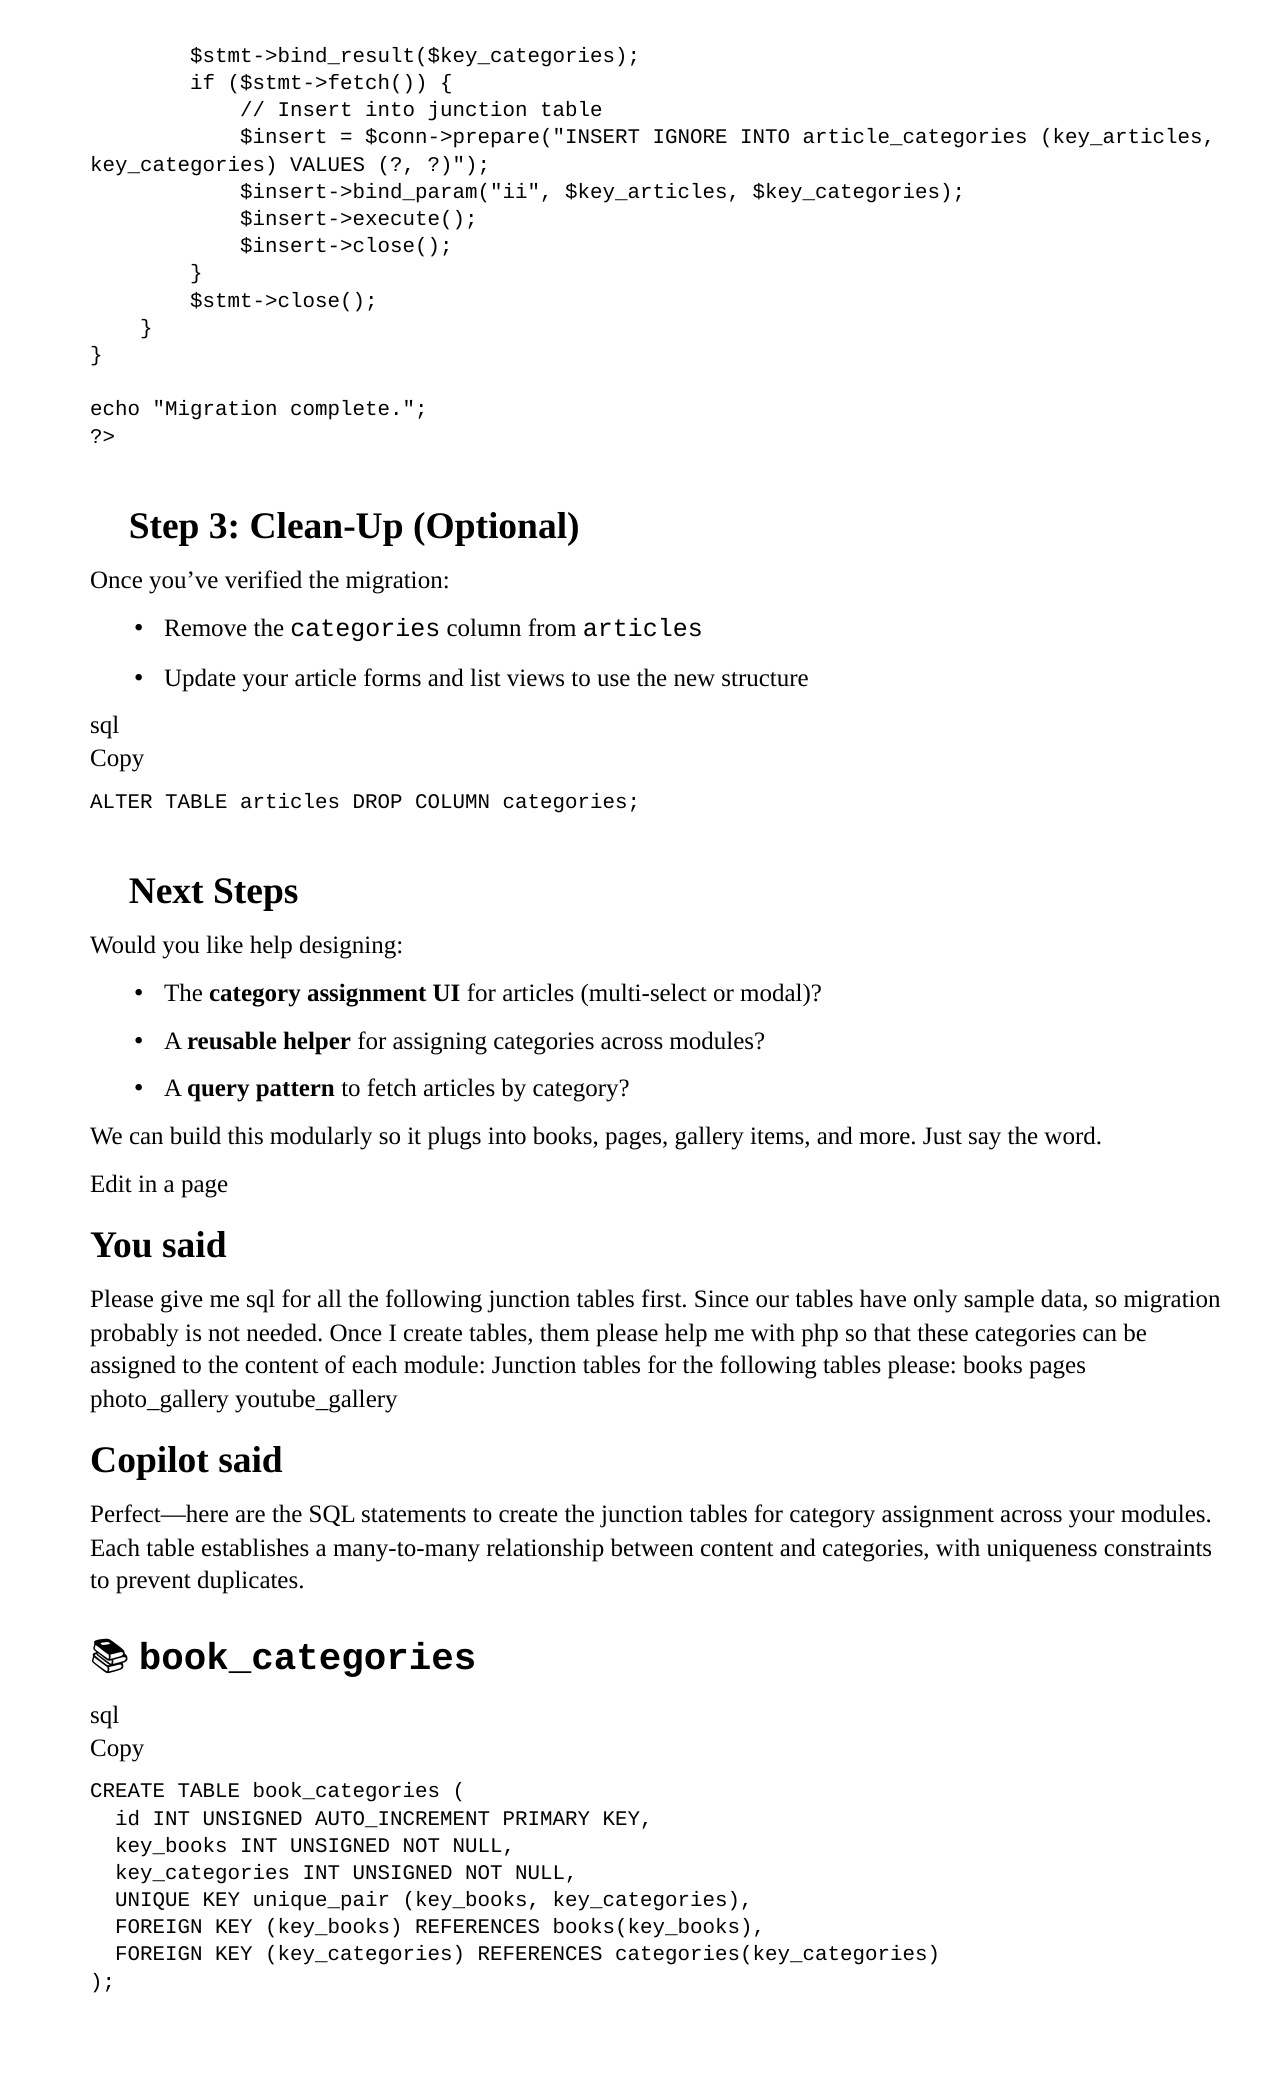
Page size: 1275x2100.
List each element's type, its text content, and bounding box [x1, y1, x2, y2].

text Perfect—here are the SQL statements to create the junction tables for category assignment across your modules. Each table establishes a many-to-many relationship between content and categories, with uniqueness constraints to prevent duplicates. [90, 1499, 1230, 1594]
subtitle 🧠 Next Steps [90, 868, 1230, 912]
text Would you like help designing: [90, 931, 1230, 959]
text echo "Migration complete."; [90, 398, 1230, 422]
text FOREIGN KEY (key_books) REFERENCES books(key_books), [90, 1916, 1230, 1940]
text $stmt->close(); [90, 290, 1230, 313]
text if ($stmt->fetch()) { [90, 72, 1230, 96]
text sql [90, 710, 1230, 739]
text $insert->execute(); [90, 208, 1230, 232]
text CREATE TABLE book_categories ( [90, 1780, 1230, 1804]
text // Insert into junction table [90, 99, 1230, 123]
text $insert->close(); [90, 235, 1230, 259]
subtitle 📚 book_categories [90, 1634, 1230, 1680]
text Please give me sql for all the following junction tables first. Since our tables have only sample data, so migration probably is not needed. Once I create tables, them please help me with php so that these categories can be assigned to the content of each module: Junction tables for the following tables please: books pages photo_gallery youtube_gallery [90, 1284, 1230, 1412]
subtitle 🧼 Step 3: Clean-Up (Optional) [90, 503, 1230, 546]
text Edit in a page [90, 1169, 1230, 1197]
text Copy [90, 743, 1230, 772]
list Update your article forms and list views to use the new structure [134, 663, 1230, 692]
text id INT UNSIGNED AUTO_INCREMENT PRIMARY KEY, [90, 1807, 1230, 1831]
text key_books INT UNSIGNED NOT NULL, [90, 1835, 1230, 1858]
text $insert->bind_param("ii", $key_articles, $key_categories); [90, 181, 1230, 204]
list Remove the categories column from articles [134, 613, 1230, 644]
text } [90, 262, 1230, 286]
text ?> [90, 426, 1230, 449]
text } [90, 344, 1230, 368]
text key_categories INT UNSIGNED NOT NULL, [90, 1862, 1230, 1886]
list The category assignment UI for articles (multi-select or modal)? [134, 978, 1230, 1007]
text UNIQUE KEY unique_pair (key_books, key_categories), [90, 1889, 1230, 1913]
text We can build this modularly so it plugs into books, pages, gallery items, and more. Just say the word. [90, 1121, 1230, 1150]
text ALTER TABLE articles DROP COLUMN categories; [90, 791, 1230, 815]
text } [90, 317, 1230, 341]
text $stmt->bind_result($key_categories); [90, 45, 1230, 69]
text ); [90, 1971, 1230, 1994]
list A reusable helper for assigning categories across modules? [134, 1026, 1230, 1054]
text FOREIGN KEY (key_categories) REFERENCES categories(key_categories) [90, 1943, 1230, 1967]
subtitle Copilot said [90, 1437, 1230, 1481]
text $insert = $conn->prepare("INSERT IGNORE INTO article_categories (key_articles, key_categories) VALUES (?, ?)"); [90, 127, 1230, 177]
text Once you’ve verified the migration: [90, 565, 1230, 594]
list A query pattern to fetch articles by category? [134, 1073, 1230, 1102]
text sql [90, 1700, 1230, 1728]
subtitle You said [90, 1222, 1230, 1266]
text Copy [90, 1733, 1230, 1761]
